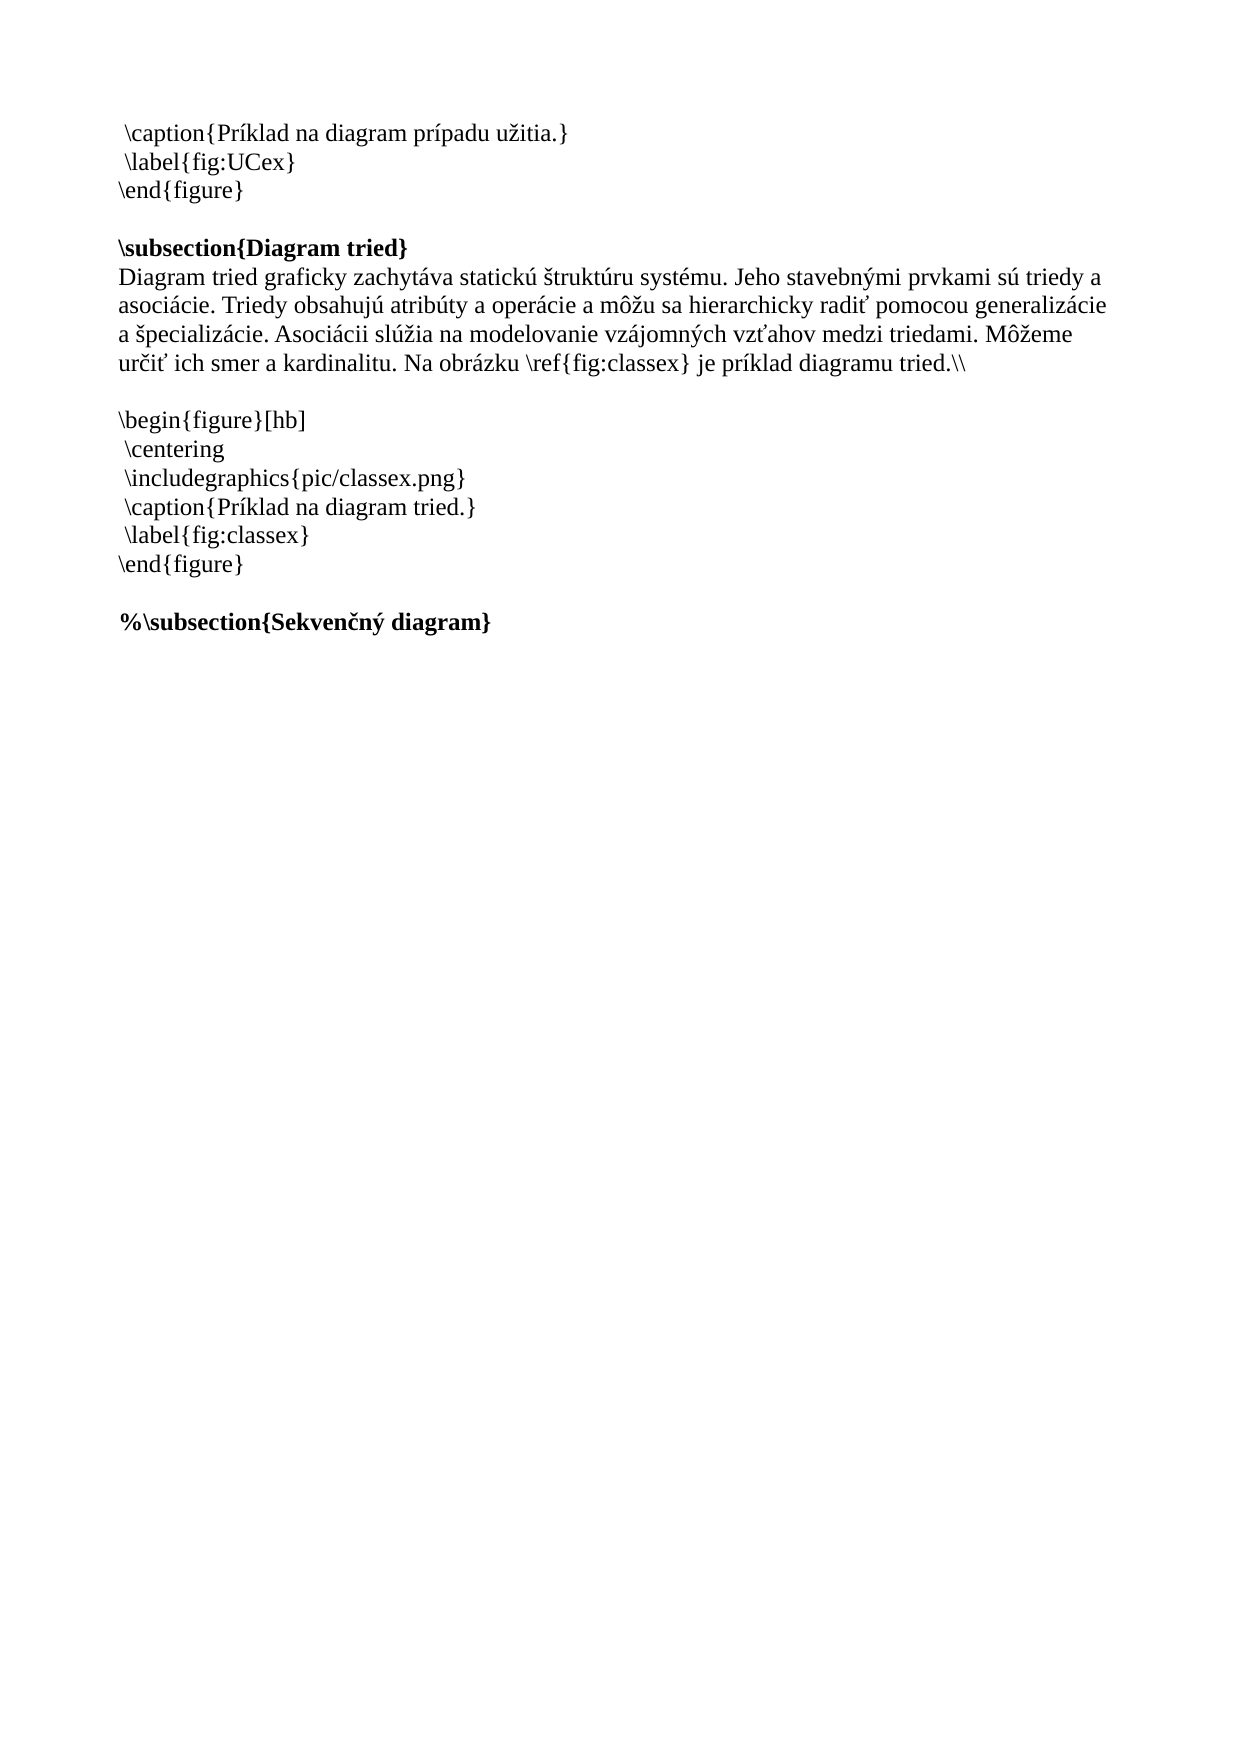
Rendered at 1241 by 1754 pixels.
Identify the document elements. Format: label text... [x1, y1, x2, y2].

text \subsection{Diagram tried} [118, 233, 1122, 262]
text Diagram tried graficky zachytáva statickú štruktúru systému. Jeho stavebnými prvkami sú triedy a asociácie. Triedy obsahujú atribúty a operácie a môžu sa hierarchicky radiť pomocou generalizácie a špecializácie. Asociácii slúžia na modelovanie vzájomných vzťahov medzi triedami. Môžeme určiť ich smer a kardinalitu. Na obrázku \ref{fig:classex} je príklad diagramu tried.\\ [118, 262, 1122, 377]
text \label{fig:UCex} [118, 147, 1122, 176]
text \end{figure} [118, 176, 1122, 204]
text \label{fig:classex} [118, 521, 1122, 549]
text \centering [118, 434, 1122, 463]
text \end{figure} [118, 549, 1122, 578]
text \caption{Príklad na diagram prípadu užitia.} [118, 118, 1122, 147]
text \begin{figure}[hb] [118, 406, 1122, 434]
text \caption{Príklad na diagram tried.} [118, 492, 1122, 521]
text \includegraphics{pic/classex.png} [118, 463, 1122, 492]
text %\subsection{Sekvenčný diagram} [118, 607, 1122, 636]
